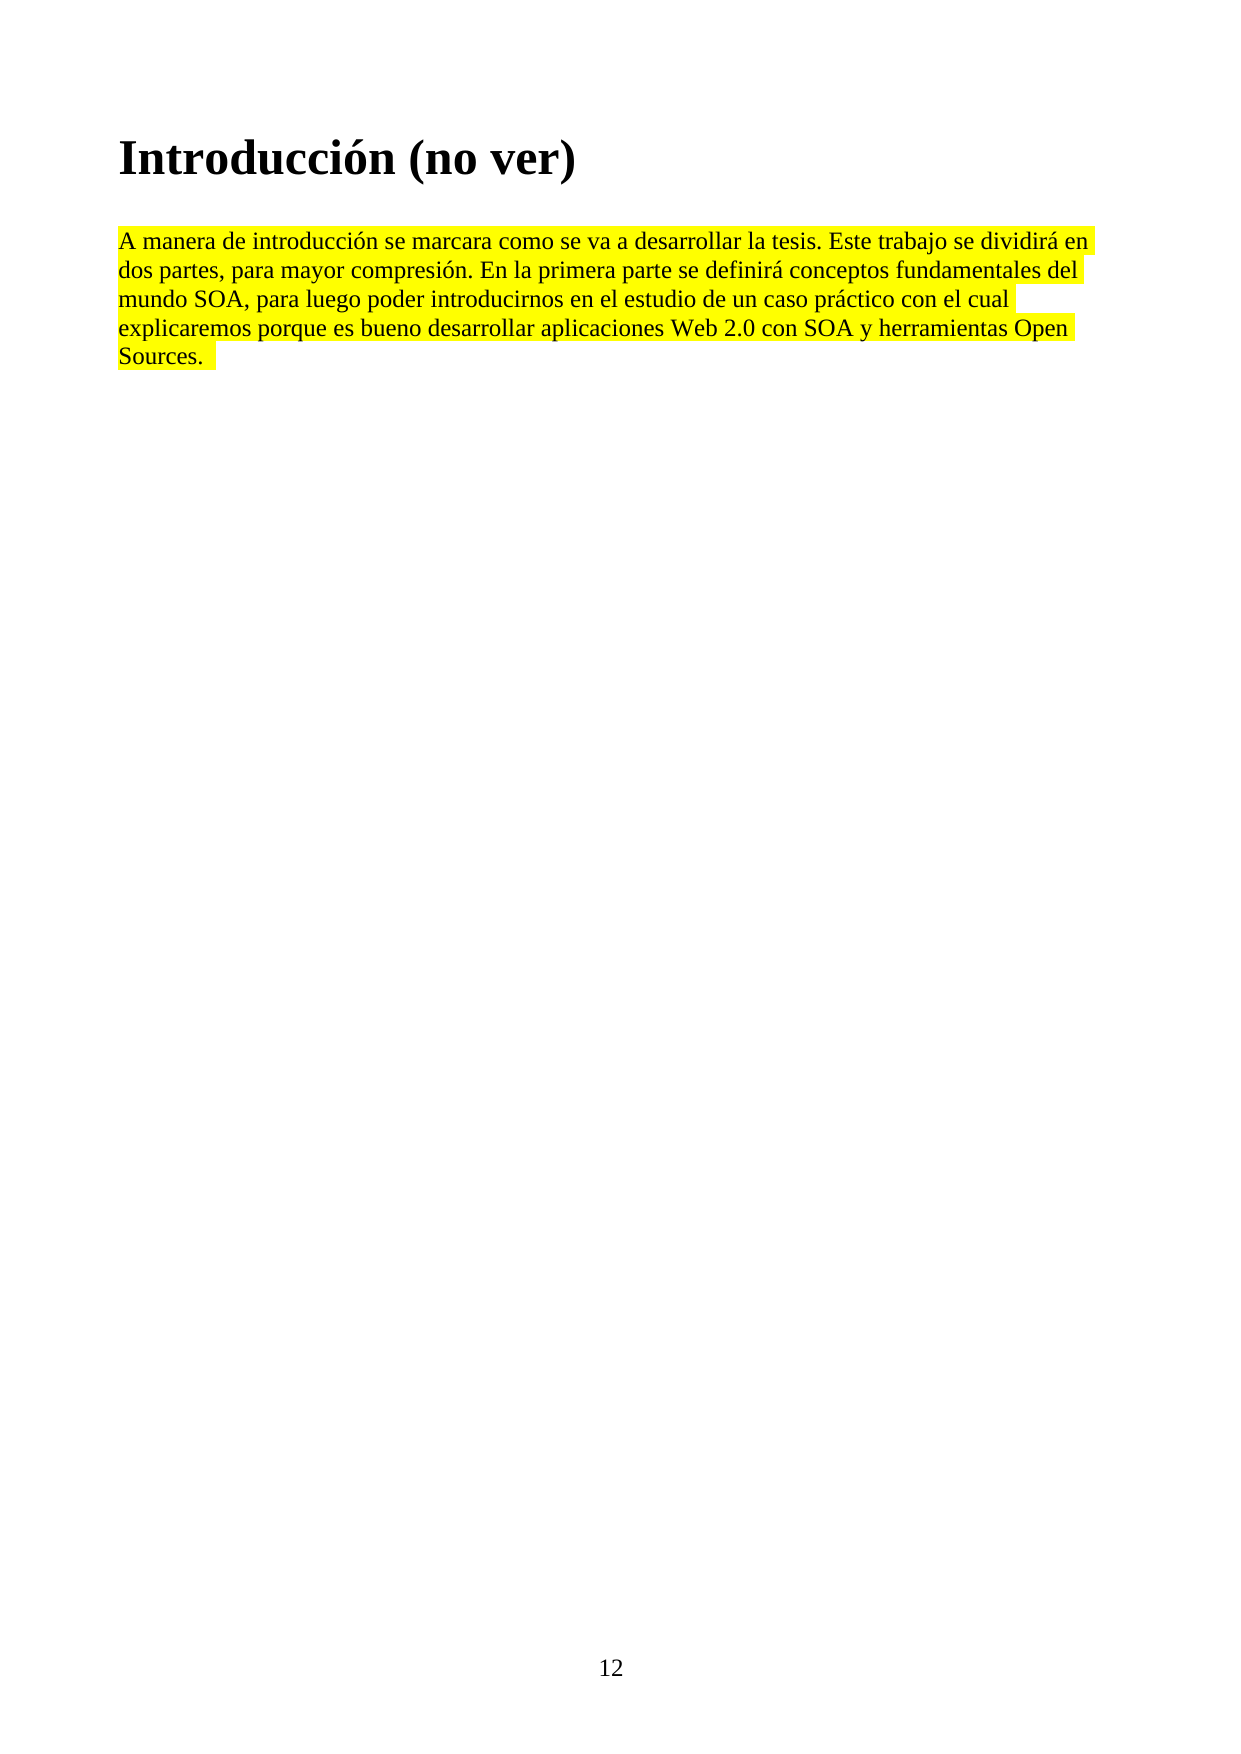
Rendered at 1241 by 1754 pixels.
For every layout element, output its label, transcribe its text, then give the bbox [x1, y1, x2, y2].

subtitle Introducción (no ver) [118, 128, 1122, 185]
text A manera de introducción se marcara como se va a desarrollar la tesis. Este trabajo se dividirá en dos partes, para mayor compresión. En la primera parte se definirá conceptos fundamentales del mundo SOA, para luego poder introducirnos en el estudio de un caso práctico con el cual explicaremos porque es bueno desarrollar aplicaciones Web 2.0 con SOA y herramientas Open Sources. [118, 226, 1122, 370]
